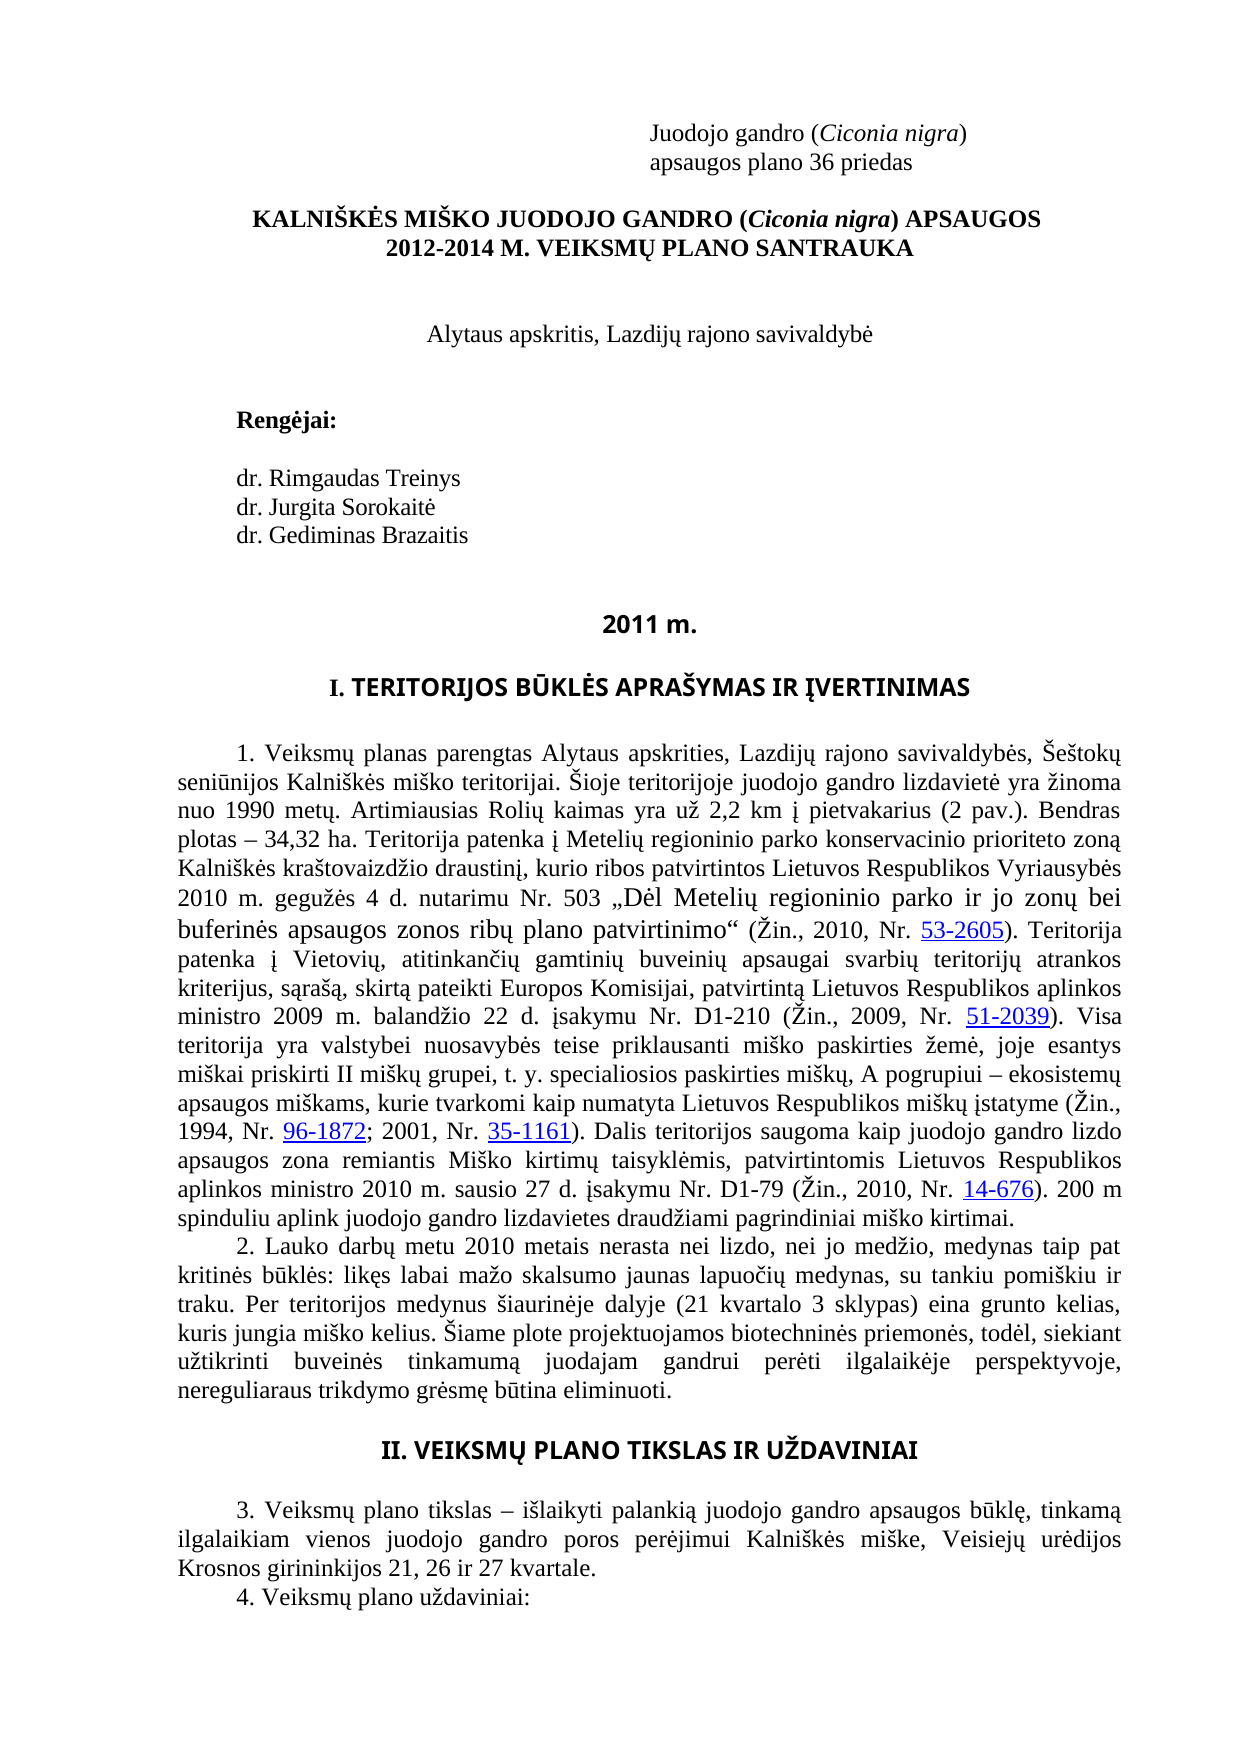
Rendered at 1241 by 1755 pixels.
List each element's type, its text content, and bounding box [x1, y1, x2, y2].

text II. veiksmų plano tikslas ir uždaviniai [177, 1433, 1122, 1467]
text 1. Veiksmų planas parengtas Alytaus apskrities, Lazdijų rajono savivaldybės, Šeštokų seniūnijos Kalniškės miško teritorijai. Šioje teritorijoje juodojo gandro lizdavietė yra žinoma nuo 1990 metų. Artimiausias Rolių kaimas yra už 2,2 km į pietvakarius (2 pav.). Bendras plotas – 34,32 ha. Teritorija patenka į Metelių regioninio parko konservacinio prioriteto zoną Kalniškės kraštovaizdžio draustinį, kurio ribos patvirtintos Lietuvos Respublikos Vyriausybės 2010 m. gegužės 4 d. nutarimu Nr. 503 „Dėl Metelių regioninio parko ir jo zonų bei buferinės apsaugos zonos ribų plano patvirtinimo“ (Žin., 2010, Nr. 53-2605). Teritorija patenka į Vietovių, atitinkančių gamtinių buveinių apsaugai svarbių teritorijų atrankos kriterijus, sąrašą, skirtą pateikti Europos Komisijai, patvirtintą Lietuvos Respublikos aplinkos ministro 2009 m. balandžio 22 d. įsakymu Nr. D1-210 (Žin., 2009, Nr. 51-2039). Visa teritorija yra valstybei nuosavybės teise priklausanti miško paskirties žemė, joje esantys miškai priskirti II miškų grupei, t. y. specialiosios paskirties miškų, A pogrupiui – ekosistemų apsaugos miškams, kurie tvarkomi kaip numatyta Lietuvos Respublikos miškų įstatyme (Žin., 1994, Nr. 96-1872; 2001, Nr. 35-1161). Dalis teritorijos saugoma kaip juodojo gandro lizdo apsaugos zona remiantis Miško kirtimų taisyklėmis, patvirtintomis Lietuvos Respublikos aplinkos ministro 2010 m. sausio 27 d. įsakymu Nr. D1-79 (Žin., 2010, Nr. 14-676). 200 m spinduliu aplink juodojo gandro lizdavietes draudžiami pagrindiniai miško kirtimai. [177, 738, 1122, 1231]
text Juodojo gandro (Ciconia nigra) [649, 118, 1122, 147]
text Rengėjai: [177, 406, 1122, 434]
text KALNIŠKĖS MIŠKO JUODOJO GANDRO (Ciconia nigra) APSAUGOS [177, 204, 1122, 233]
text I. teritorijos būklės aprašymas ir įvertinimas [177, 670, 1122, 704]
text 4. Veiksmų plano uždaviniai: [177, 1582, 1122, 1610]
text dr. Rimgaudas Treinys [177, 463, 1122, 492]
text dr. Gediminas Brazaitis [177, 521, 1122, 549]
text 3. Veiksmų plano tikslas – išlaikyti palankią juodojo gandro apsaugos būklę, tinkamą ilgalaikiam vienos juodojo gandro poros perėjimui Kalniškės miške, Veisiejų urėdijos Krosnos girininkijos 21, 26 ir 27 kvartale. [177, 1495, 1122, 1582]
text Alytaus apskritis, Lazdijų rajono savivaldybė [177, 319, 1122, 348]
text 2. Lauko darbų metu 2010 metais nerasta nei lizdo, nei jo medžio, medynas taip pat kritinės būklės: likęs labai mažo skalsumo jaunas lapuočių medynas, su tankiu pomiškiu ir traku. Per teritorijos medynus šiaurinėje dalyje (21 kvartalo 3 sklypas) eina grunto kelias, kuris jungia miško kelius. Šiame plote projektuojamos biotechninės priemonės, todėl, siekiant užtikrinti buveinės tinkamumą juodajam gandrui perėti ilgalaikėje perspektyvoje, nereguliaraus trikdymo grėsmę būtina eliminuoti. [177, 1231, 1122, 1404]
text dr. Jurgita Sorokaitė [177, 492, 1122, 521]
text apsaugos plano 36 priedas [649, 147, 1122, 176]
text 2011 m. [177, 607, 1122, 641]
text 2012-2014 M. VEIKSMŲ PLANO SANTRAUKA [177, 233, 1122, 262]
